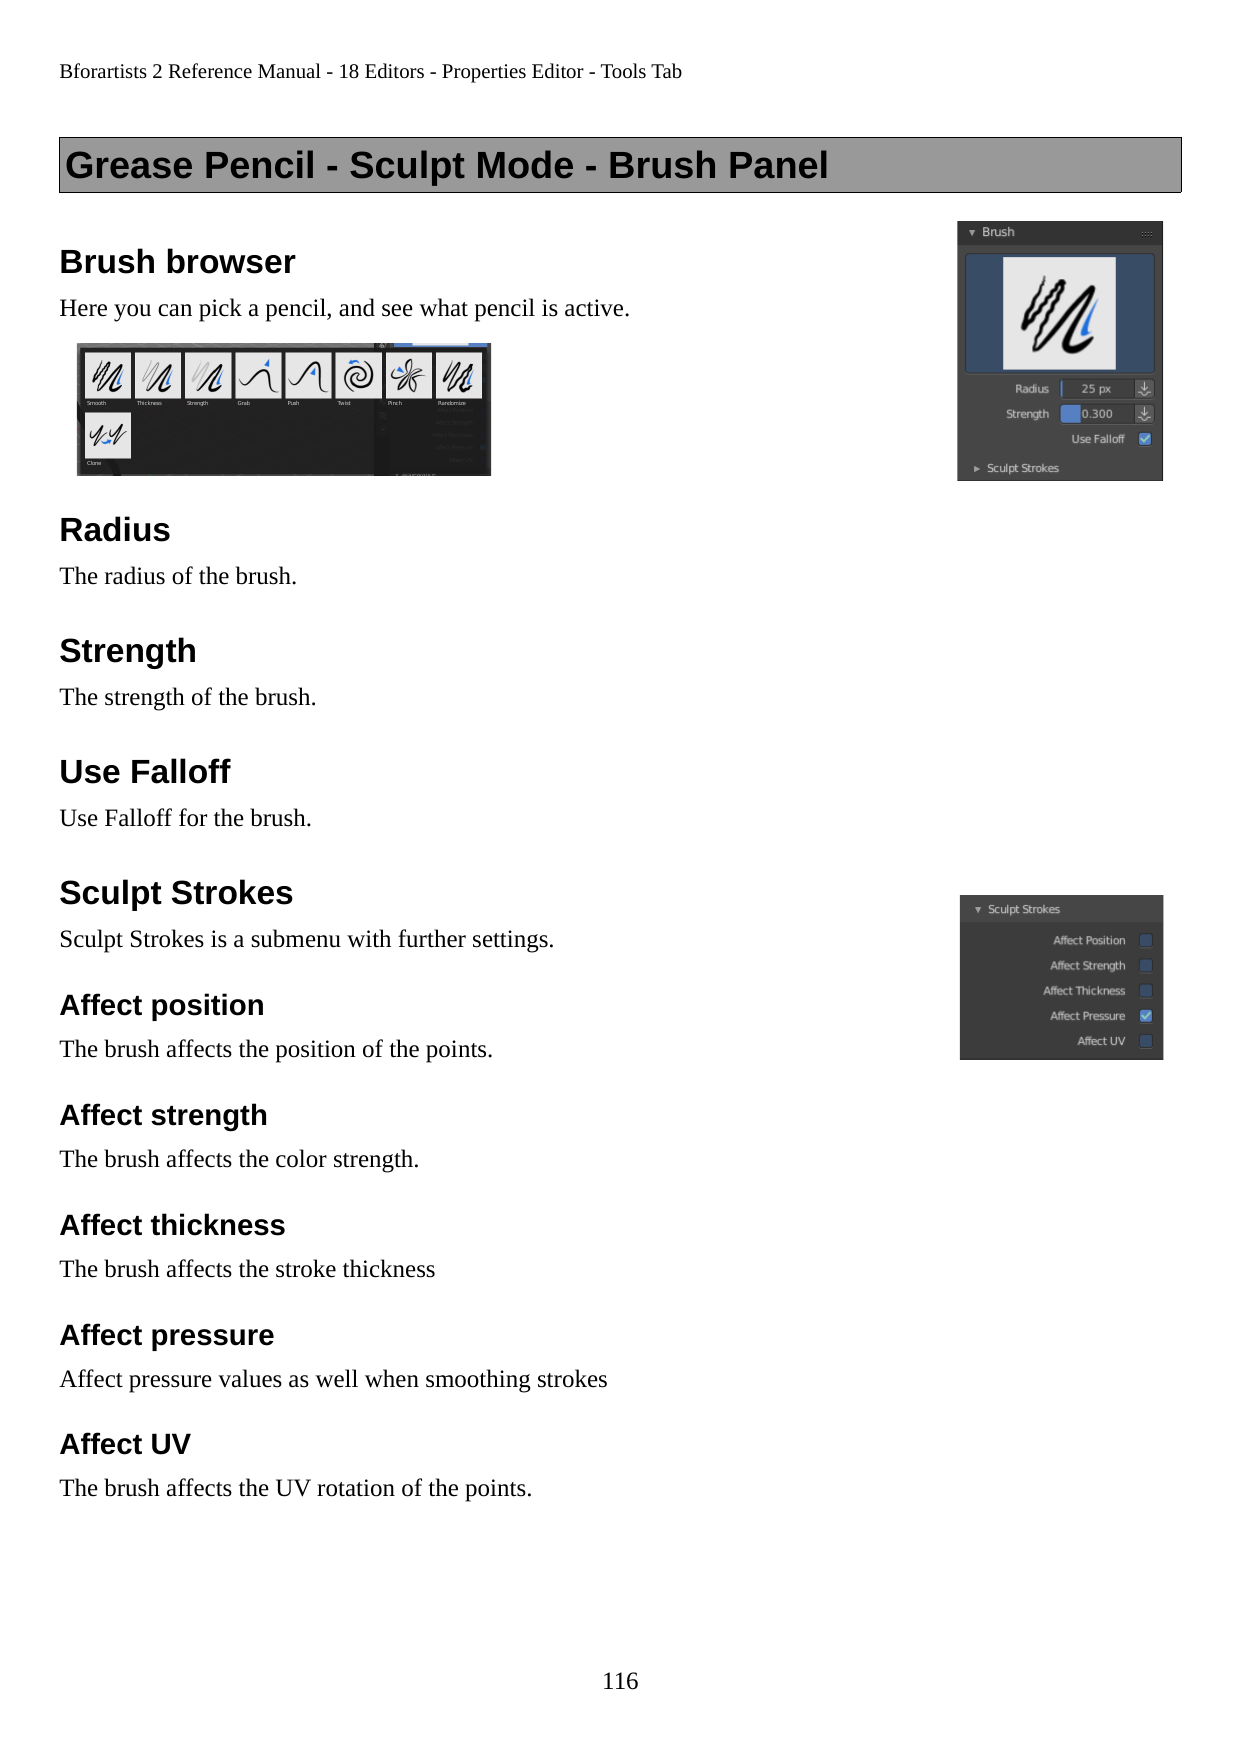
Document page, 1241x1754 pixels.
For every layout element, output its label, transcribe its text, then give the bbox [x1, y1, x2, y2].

picture [957, 221, 1164, 481]
text The brush affects the color strength. [59, 1144, 1181, 1173]
subtitle Radius [59, 510, 1181, 548]
subtitle Affect position [59, 988, 959, 1021]
subtitle Affect thickness [59, 1207, 1181, 1241]
text The strength of the brush. [59, 682, 1181, 711]
subtitle Affect pressure [59, 1317, 1181, 1351]
subtitle Affect UV [59, 1427, 1181, 1461]
text The brush affects the stroke thickness [59, 1254, 1181, 1282]
subtitle Strength [59, 631, 1181, 669]
subtitle Use Falloff [59, 752, 1181, 791]
text Here you can pick a pencil, and see what pencil is active. [59, 293, 957, 321]
subtitle Affect strength [59, 1098, 1181, 1131]
table_header Grease Pencil - Sculpt Mode - Brush Panel [60, 138, 1181, 192]
picture [959, 895, 1164, 1060]
subtitle [1164, 242, 1181, 280]
subtitle [1164, 988, 1181, 1021]
text The brush affects the UV rotation of the points. [59, 1473, 1181, 1502]
subtitle Sculpt Strokes [59, 873, 1181, 912]
text Affect pressure values as well when smoothing strokes [59, 1364, 1181, 1392]
text The radius of the brush. [59, 561, 1181, 590]
picture [76, 343, 492, 476]
subtitle Brush browser [59, 242, 957, 280]
text Sculpt Strokes is a submenu with further settings. [59, 924, 959, 953]
text Use Falloff for the brush. [59, 803, 1181, 832]
text The brush affects the position of the points. [59, 1034, 1181, 1063]
